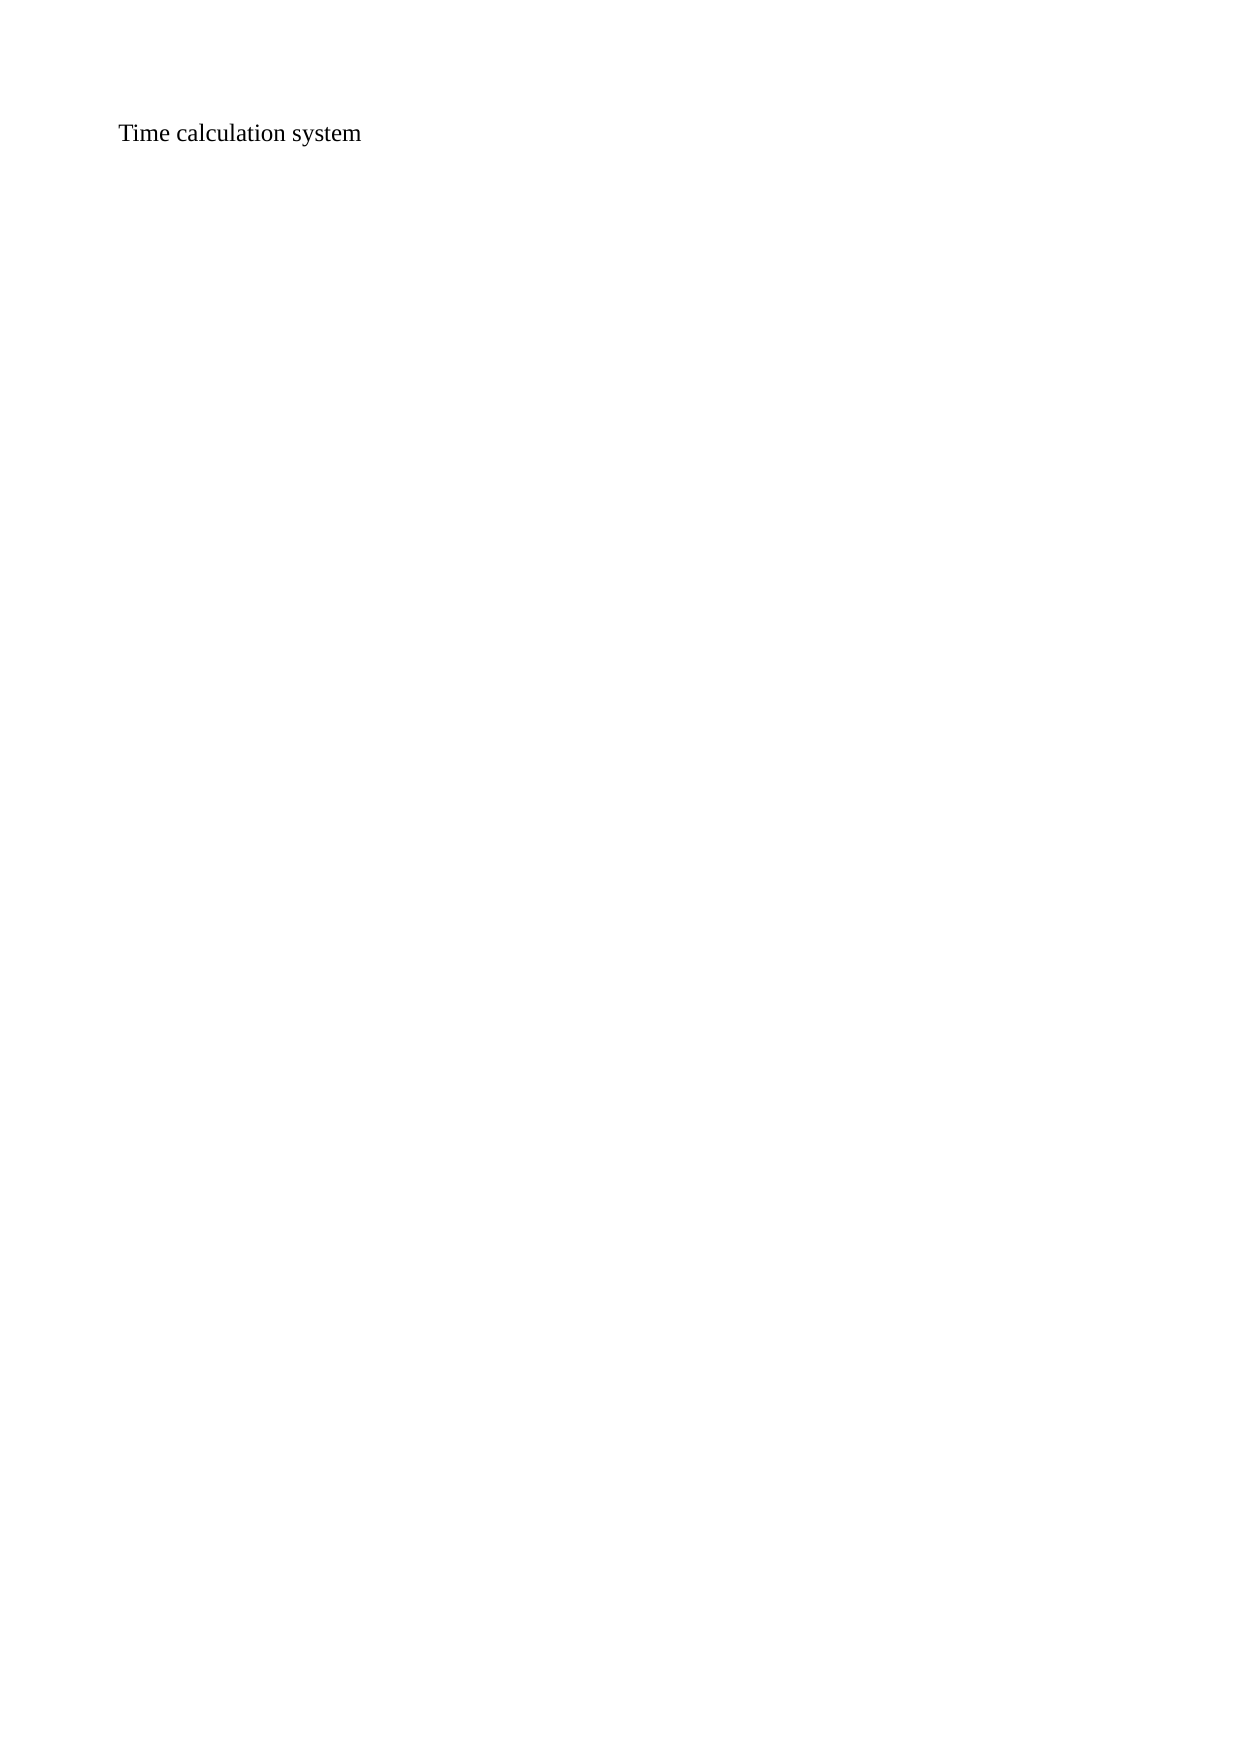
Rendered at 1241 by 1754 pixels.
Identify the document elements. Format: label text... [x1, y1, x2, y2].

text Time calculation system [118, 118, 1122, 147]
